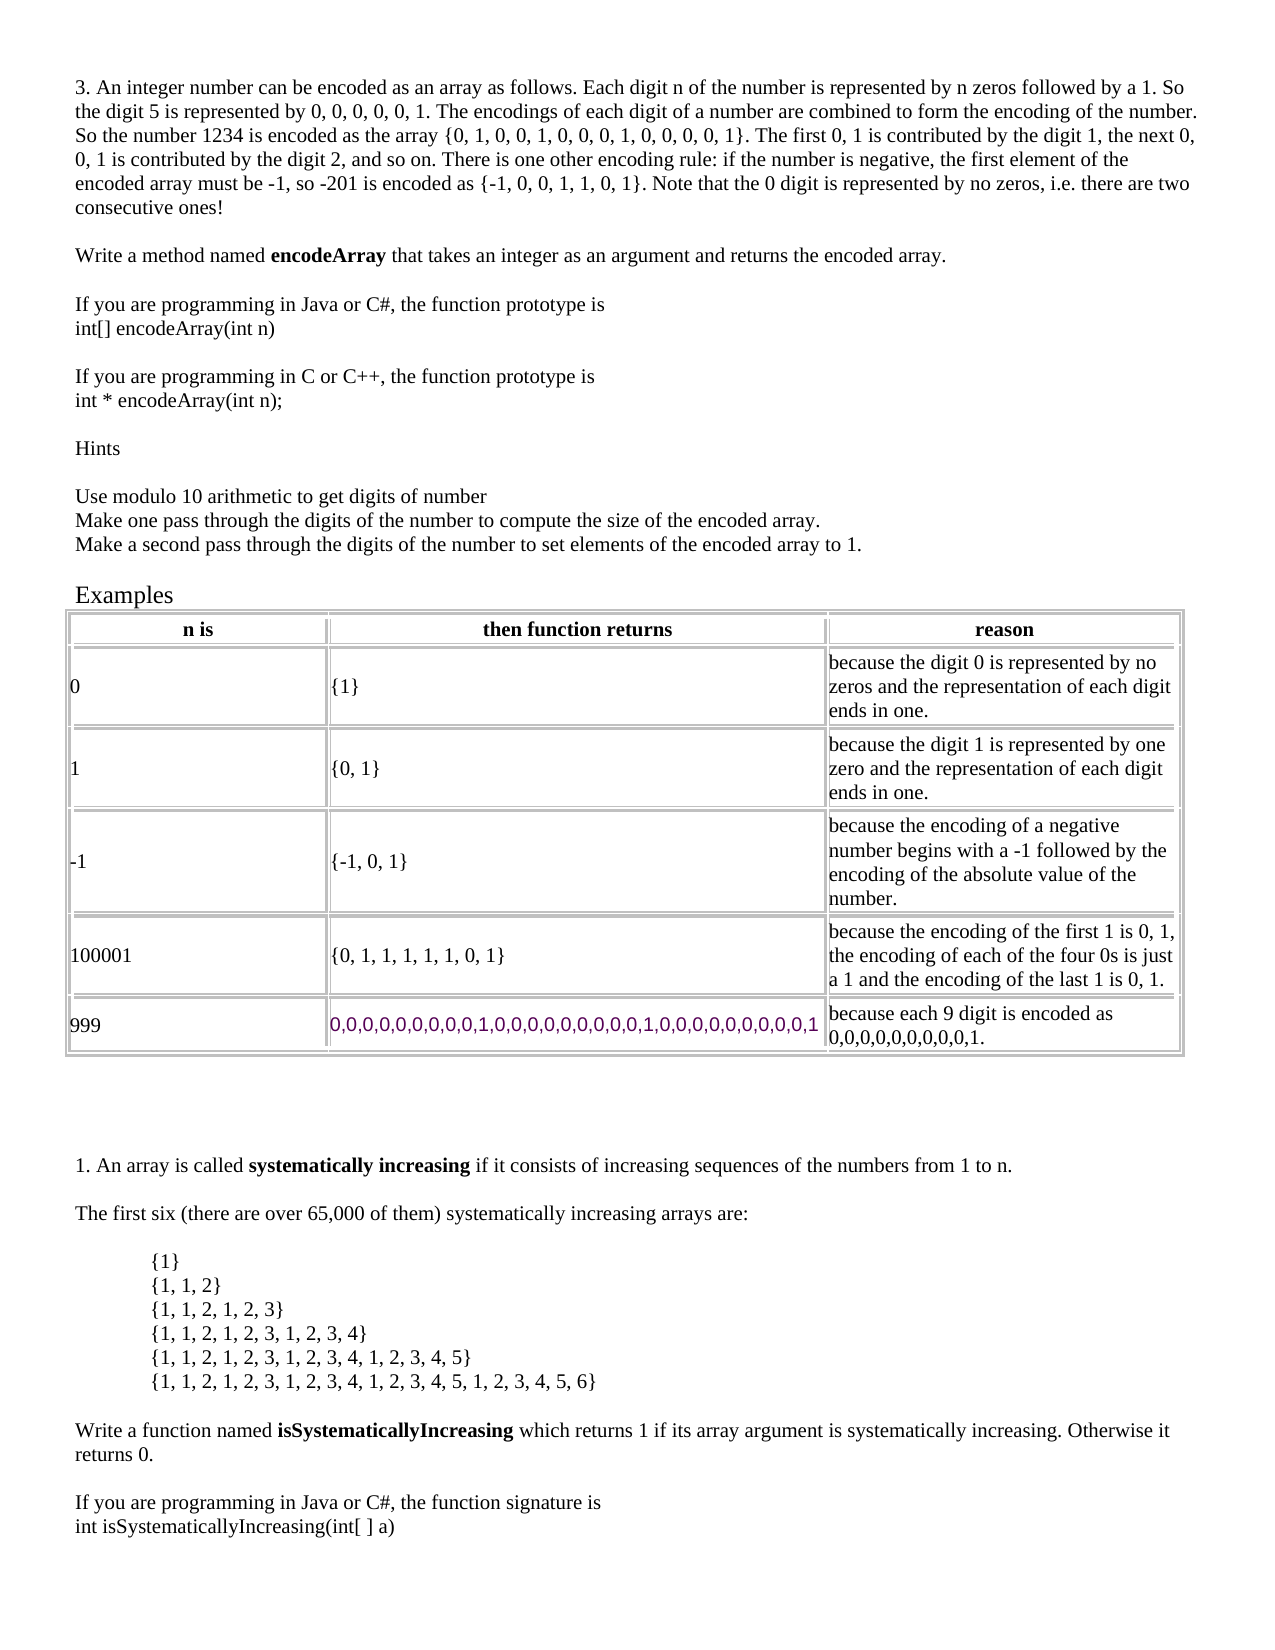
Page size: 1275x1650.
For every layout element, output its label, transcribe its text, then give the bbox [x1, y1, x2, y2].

text 3. An integer number can be encoded as an array as follows. Each digit n of the number is represented by n zeros followed by a 1. So the digit 5 is represented by 0, 0, 0, 0, 0, 1. The encodings of each digit of a number are combined to form the encoding of the number. So the number 1234 is encoded as the array {0, 1, 0, 0, 1, 0, 0, 0, 1, 0, 0, 0, 0, 1}. The first 0, 1 is contributed by the digit 1, the next 0, 0, 1 is contributed by the digit 2, and so on. There is one other encoding rule: if the number is negative, the first element of the encoded array must be -1, so -201 is encoded as {-1, 0, 0, 1, 1, 0, 1}. Note that the 0 digit is represented by no zeros, i.e. there are two consecutive ones! [75, 75, 1200, 219]
table_header then function returns [328, 611, 827, 642]
text {1, 1, 2} [75, 1273, 1200, 1297]
text The first six (there are over 65,000 of them) systematically increasing arrays are: [75, 1201, 1200, 1225]
text Hints [75, 436, 1200, 460]
text If you are programming in C or C++, the function prototype is [75, 364, 1200, 388]
table_header n is [71, 615, 328, 642]
text {1, 1, 2, 1, 2, 3, 1, 2, 3, 4} [75, 1321, 1200, 1345]
table_cell 0,0,0,0,0,0,0,0,0,1,0,0,0,0,0,0,0,0,0,1,0,0,0,0,0,0,0,0,0,1 [328, 993, 827, 1050]
table_cell -1 [68, 806, 328, 911]
text If you are programming in Java or C#, the function signature is [75, 1490, 1200, 1514]
table_cell 999 [68, 993, 328, 1050]
table_header reason [827, 611, 1182, 642]
text {1, 1, 2, 1, 2, 3, 1, 2, 3, 4, 1, 2, 3, 4, 5} [75, 1345, 1200, 1369]
table_cell {0, 1, 1, 1, 1, 1, 0, 1} [331, 918, 824, 993]
text Use modulo 10 arithmetic to get digits of number [75, 484, 1200, 508]
table_cell 100001 [68, 911, 328, 993]
table_cell 1 [68, 724, 328, 806]
table_cell {-1, 0, 1} [331, 812, 824, 911]
text Write a method named encodeArray that takes an integer as an argument and returns the encoded array. [75, 243, 1200, 267]
text Examples [75, 580, 1200, 609]
text int * encodeArray(int n); [75, 388, 1200, 412]
table_cell 0 [68, 643, 328, 724]
text If you are programming in Java or C#, the function prototype is [75, 292, 1200, 316]
text int[] encodeArray(int n) [75, 316, 1200, 340]
text {1} [75, 1249, 1200, 1273]
text {1, 1, 2, 1, 2, 3} [75, 1297, 1200, 1321]
text int isSystematicallyIncreasing(int[ ] a) [75, 1514, 1200, 1538]
table_cell because the digit 0 is represented by no zeros and the representation of each digit ends in one. [827, 643, 1182, 724]
table_cell because each 9 digit is encoded as 0,0,0,0,0,0,0,0,0,1. [827, 993, 1182, 1050]
table_cell because the encoding of the first 1 is 0, 1, the encoding of each of the four 0s is just a 1 and the encoding of the last 1 is 0, 1. [827, 911, 1182, 993]
text Write a function named isSystematicallyIncreasing which returns 1 if its array argument is systematically increasing. Otherwise it returns 0. [75, 1417, 1200, 1466]
table_cell {0, 1} [331, 730, 824, 806]
table_cell because the encoding of a negative number begins with a -1 followed by the encoding of the absolute value of the number. [827, 806, 1182, 911]
text {1, 1, 2, 1, 2, 3, 1, 2, 3, 4, 1, 2, 3, 4, 5, 1, 2, 3, 4, 5, 6} [75, 1369, 1200, 1393]
text Make one pass through the digits of the number to compute the size of the encoded array. [75, 508, 1200, 532]
text 1. An array is called systematically increasing if it consists of increasing sequences of the numbers from 1 to n. [75, 1153, 1200, 1177]
table_cell because the digit 1 is represented by one zero and the representation of each digit ends in one. [827, 724, 1182, 806]
table_cell {1} [331, 649, 824, 724]
text Make a second pass through the digits of the number to set elements of the encoded array to 1. [75, 532, 1200, 556]
